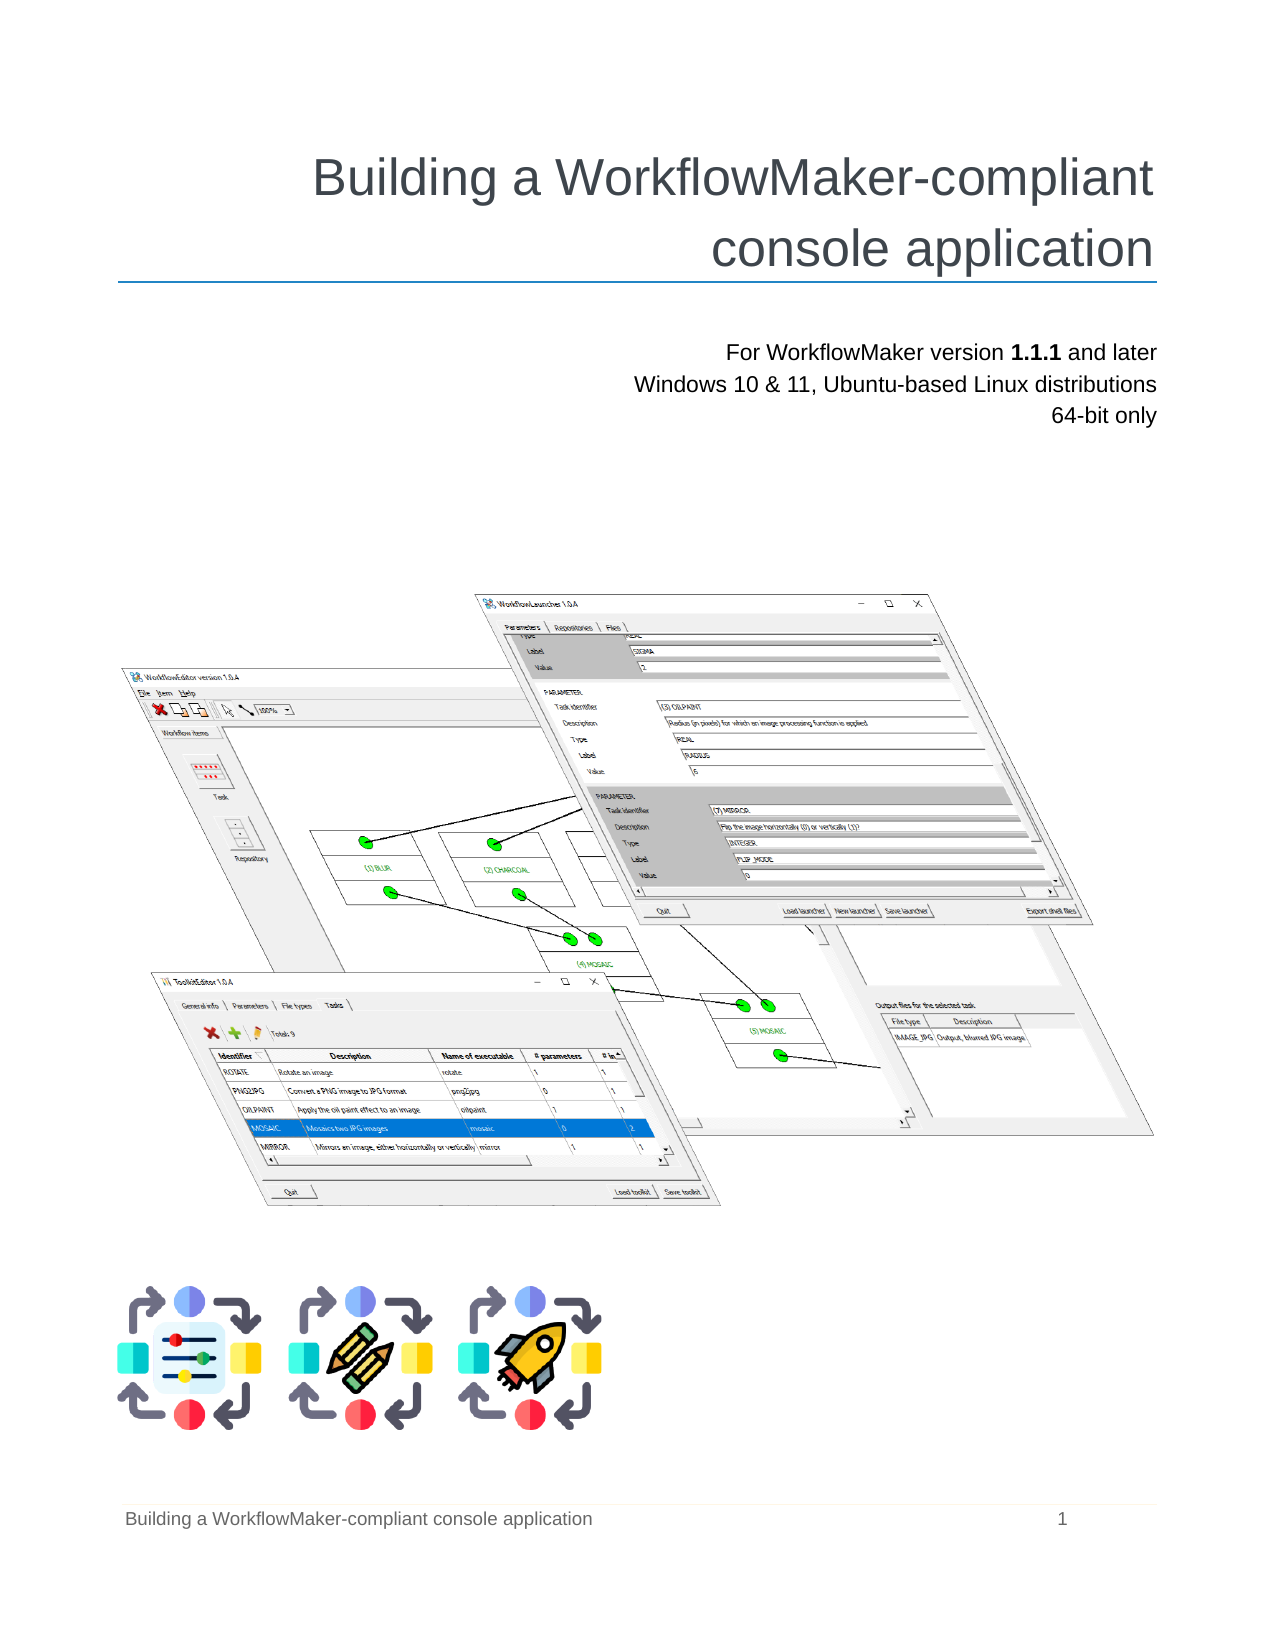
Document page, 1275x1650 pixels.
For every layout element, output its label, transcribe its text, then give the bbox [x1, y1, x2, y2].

title Building a WorkflowMaker-compliant console application [118, 143, 1157, 281]
text Windows 10 & 11, Ubuntu-based Linux distributions [118, 371, 1157, 397]
text 64-bit only [118, 402, 1157, 428]
text For WorkflowMaker version 1.1.1 and later [118, 339, 1157, 365]
picture [121, 594, 1154, 1206]
picture [117, 1286, 602, 1430]
